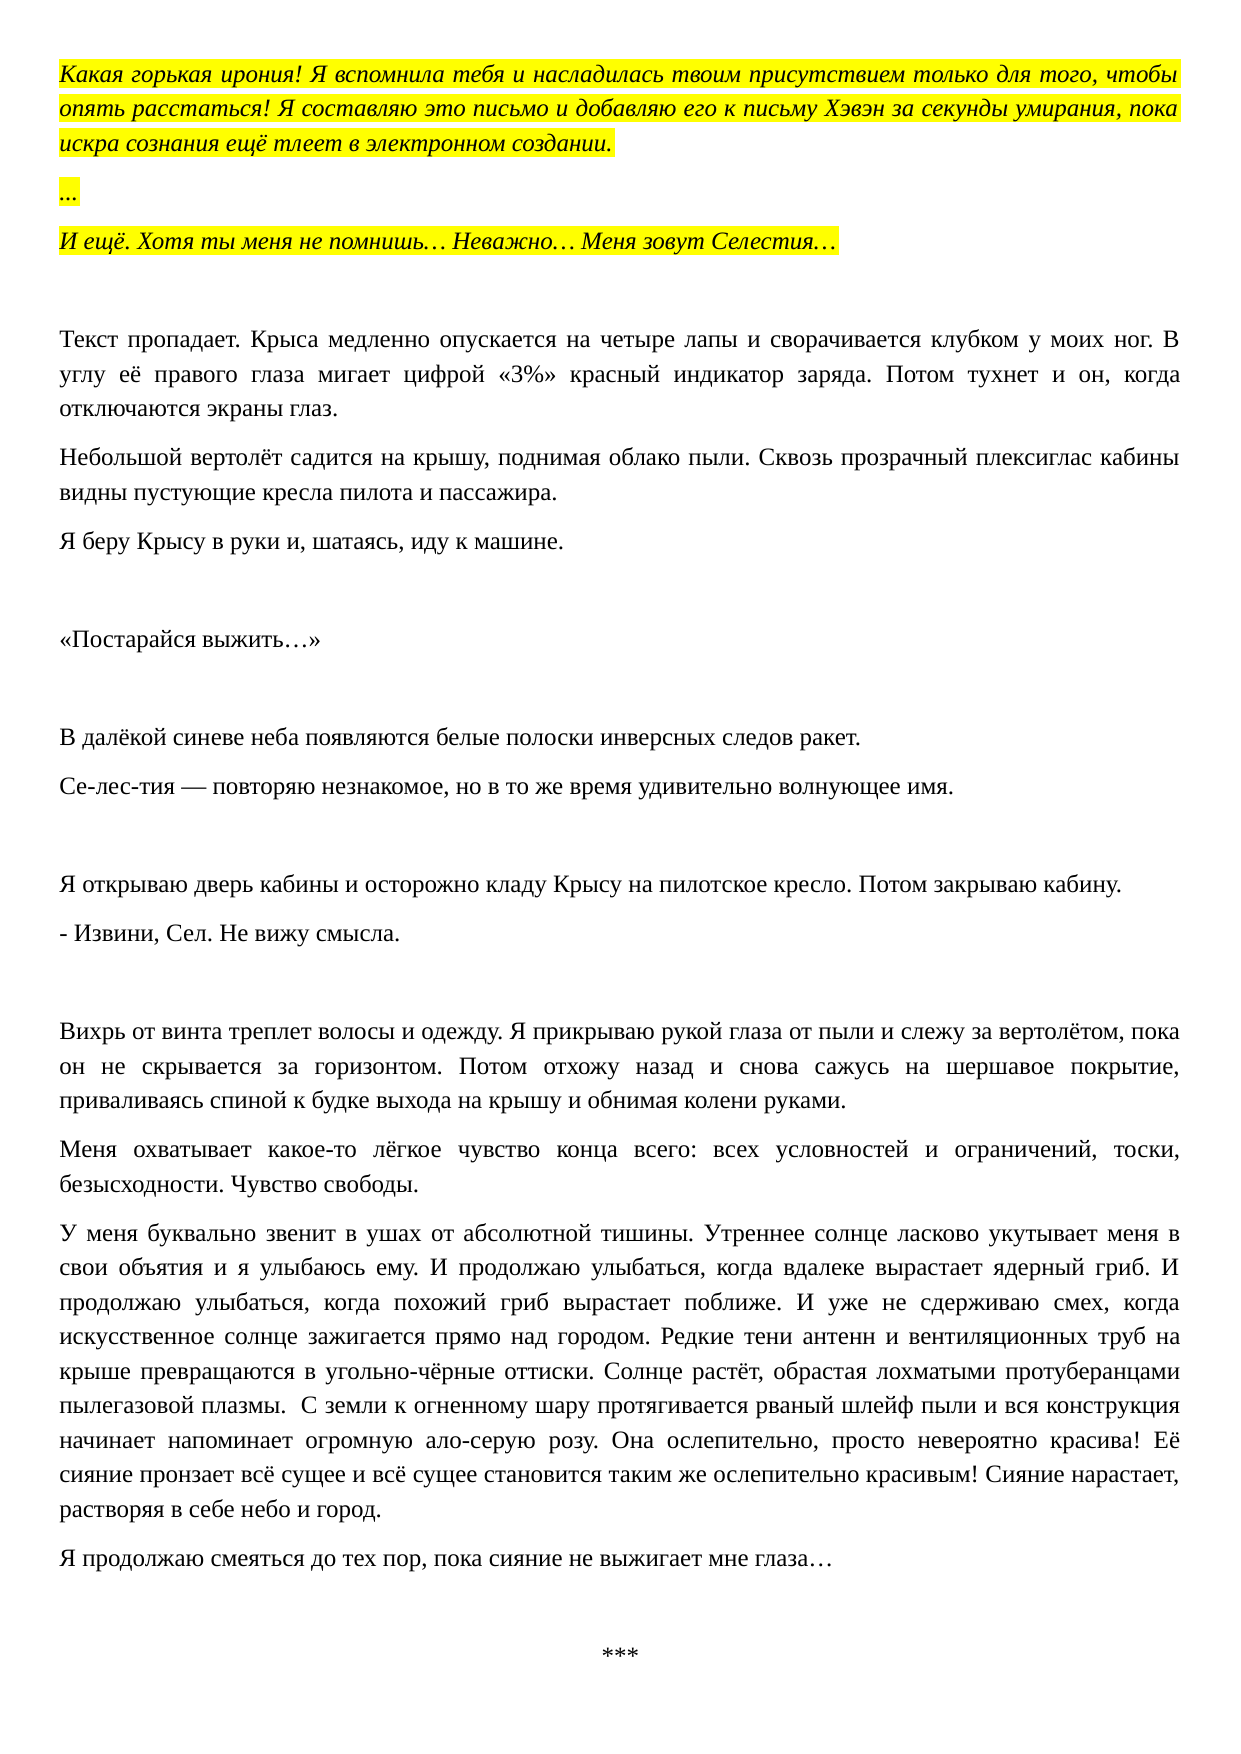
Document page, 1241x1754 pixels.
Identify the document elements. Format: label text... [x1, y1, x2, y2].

text - Извини, Сел. Не вижу смысла. [59, 918, 1181, 947]
text *** [59, 1641, 1181, 1670]
text ... [59, 177, 1181, 206]
text «Постарайся выжить…» [59, 624, 1181, 653]
text Я продолжаю смеяться до тех пор, пока сияние не выжигает мне глаза… [59, 1543, 1181, 1572]
text Я беру Крысу в руки и, шатаясь, иду к машине. [59, 526, 1181, 554]
text Какая горькая ирония! Я вспомнила тебя и насладилась твоим присутствием только для того, чтобы опять расстаться! Я составляю это письмо и добавляю его к письму Хэвэн за секунды умирания, пока искра сознания ещё тлеет в электронном создании. [59, 59, 1181, 157]
text У меня буквально звенит в ушах от абсолютной тишины. Утреннее солнце ласково укутывает меня в свои объятия и я улыбаюсь ему. И продолжаю улыбаться, когда вдалеке вырастает ядерный гриб. И продолжаю улыбаться, когда похожий гриб вырастает поближе. И уже не сдерживаю смех, когда искусственное солнце зажигается прямо над городом. Редкие тени антенн и вентиляционных труб на крыше превращаются в угольно-чёрные оттиски. Солнце растёт, обрастая лохматыми протуберанцами пылегазовой плазмы. С земли к огненному шару протягивается рваный шлейф пыли и вся конструкция начинает напоминает огромную ало-серую розу. Она ослепительно, просто невероятно красива! Её сияние пронзает всё сущее и всё сущее становится таким же ослепительно красивым! Сияние нарастает, растворяя в себе небо и город. [59, 1218, 1181, 1523]
text Текст пропадает. Крыса медленно опускается на четыре лапы и сворачивается клубком у моих ног. В углу её правого глаза мигает цифрой «3%» красный индикатор заряда. Потом тухнет и он, когда отключаются экраны глаз. [59, 324, 1181, 422]
text Небольшой вертолёт садится на крышу, поднимая облако пыли. Сквозь прозрачный плексиглас кабины видны пустующие кресла пилота и пассажира. [59, 442, 1181, 506]
text Вихрь от винта треплет волосы и одежду. Я прикрываю рукой глаза от пыли и слежу за вертолётом, пока он не скрывается за горизонтом. Потом отхожу назад и снова сажусь на шершавое покрытие, приваливаясь спиной к будке выхода на крышу и обнимая колени руками. [59, 1016, 1181, 1114]
text Я открываю дверь кабины и осторожно кладу Крысу на пилотское кресло. Потом закрываю кабину. [59, 869, 1181, 898]
text Се-лес-тия — повторяю незнакомое, но в то же время удивительно волнующее имя. [59, 771, 1181, 800]
text И ещё. Хотя ты меня не помнишь… Неважно… Меня зовут Селестия… [59, 226, 1181, 255]
text В далёкой синеве неба появляются белые полоски инверсных следов ракет. [59, 722, 1181, 751]
text Меня охватывает какое-то лёгкое чувство конца всего: всех условностей и ограничений, тоски, безысходности. Чувство свободы. [59, 1134, 1181, 1198]
